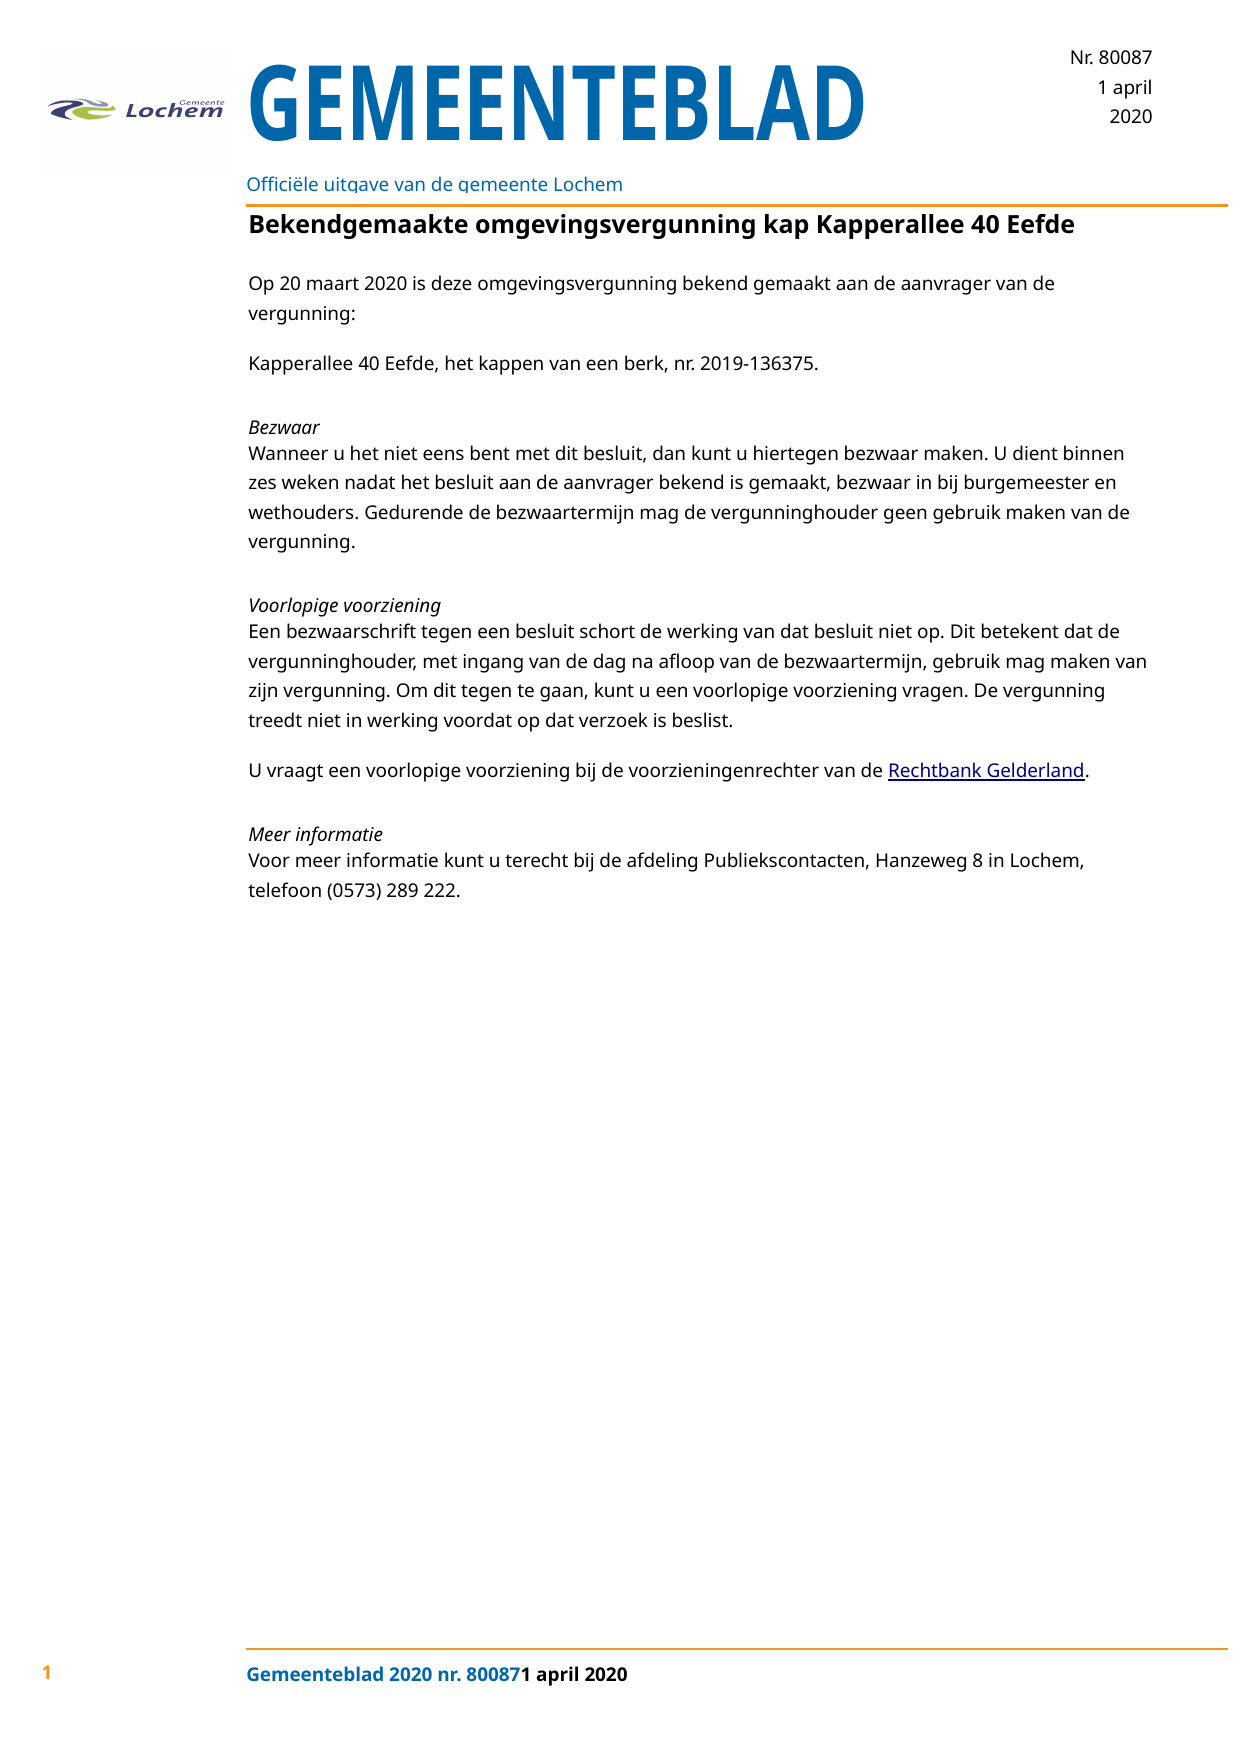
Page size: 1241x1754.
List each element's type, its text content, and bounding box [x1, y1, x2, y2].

text Kapperallee 40 Eefde, het kappen van een berk, nr. 2019-136375. [248, 350, 1152, 376]
text Meer informatie [248, 822, 1152, 847]
text U vraagt een voorlopige voorziening bij de voorzieningenrechter van de Rechtbank Gelderland. [248, 758, 1152, 783]
text Bezwaar [248, 414, 1152, 440]
text Wanneer u het niet eens bent met dit besluit, dan kunt u hiertegen bezwaar maken. U dient binnen zes weken nadat het besluit aan de aanvrager bekend is gemaakt, bezwaar in bij burgemeester en wethouders. Gedurende de bezwaartermijn mag de vergunninghouder geen gebruik maken van de vergunning. [248, 440, 1152, 554]
text Op 20 maart 2020 is deze omgevingsvergunning bekend gemaakt aan de aanvrager van de vergunning: [248, 270, 1152, 326]
text Bekendgemaakte omgevingsvergunning kap Kapperallee 40 Eefde [248, 207, 1152, 241]
text Voorlopige voorziening [248, 593, 1152, 618]
picture [41, 47, 231, 172]
text Voor meer informatie kunt u terecht bij de afdeling Publiekscontacten, Hanzeweg 8 in Lochem, telefoon (0573) 289 222. [248, 847, 1152, 903]
text Een bezwaarschrift tegen een besluit schort de werking van dat besluit niet op. Dit betekent dat de vergunninghouder, met ingang van de dag na afloop van de bezwaartermijn, gebruik mag maken van zijn vergunning. Om dit tegen te gaan, kunt u een voorlopige voorziening vragen. De vergunning treedt niet in werking voordat op dat verzoek is beslist. [248, 618, 1152, 733]
